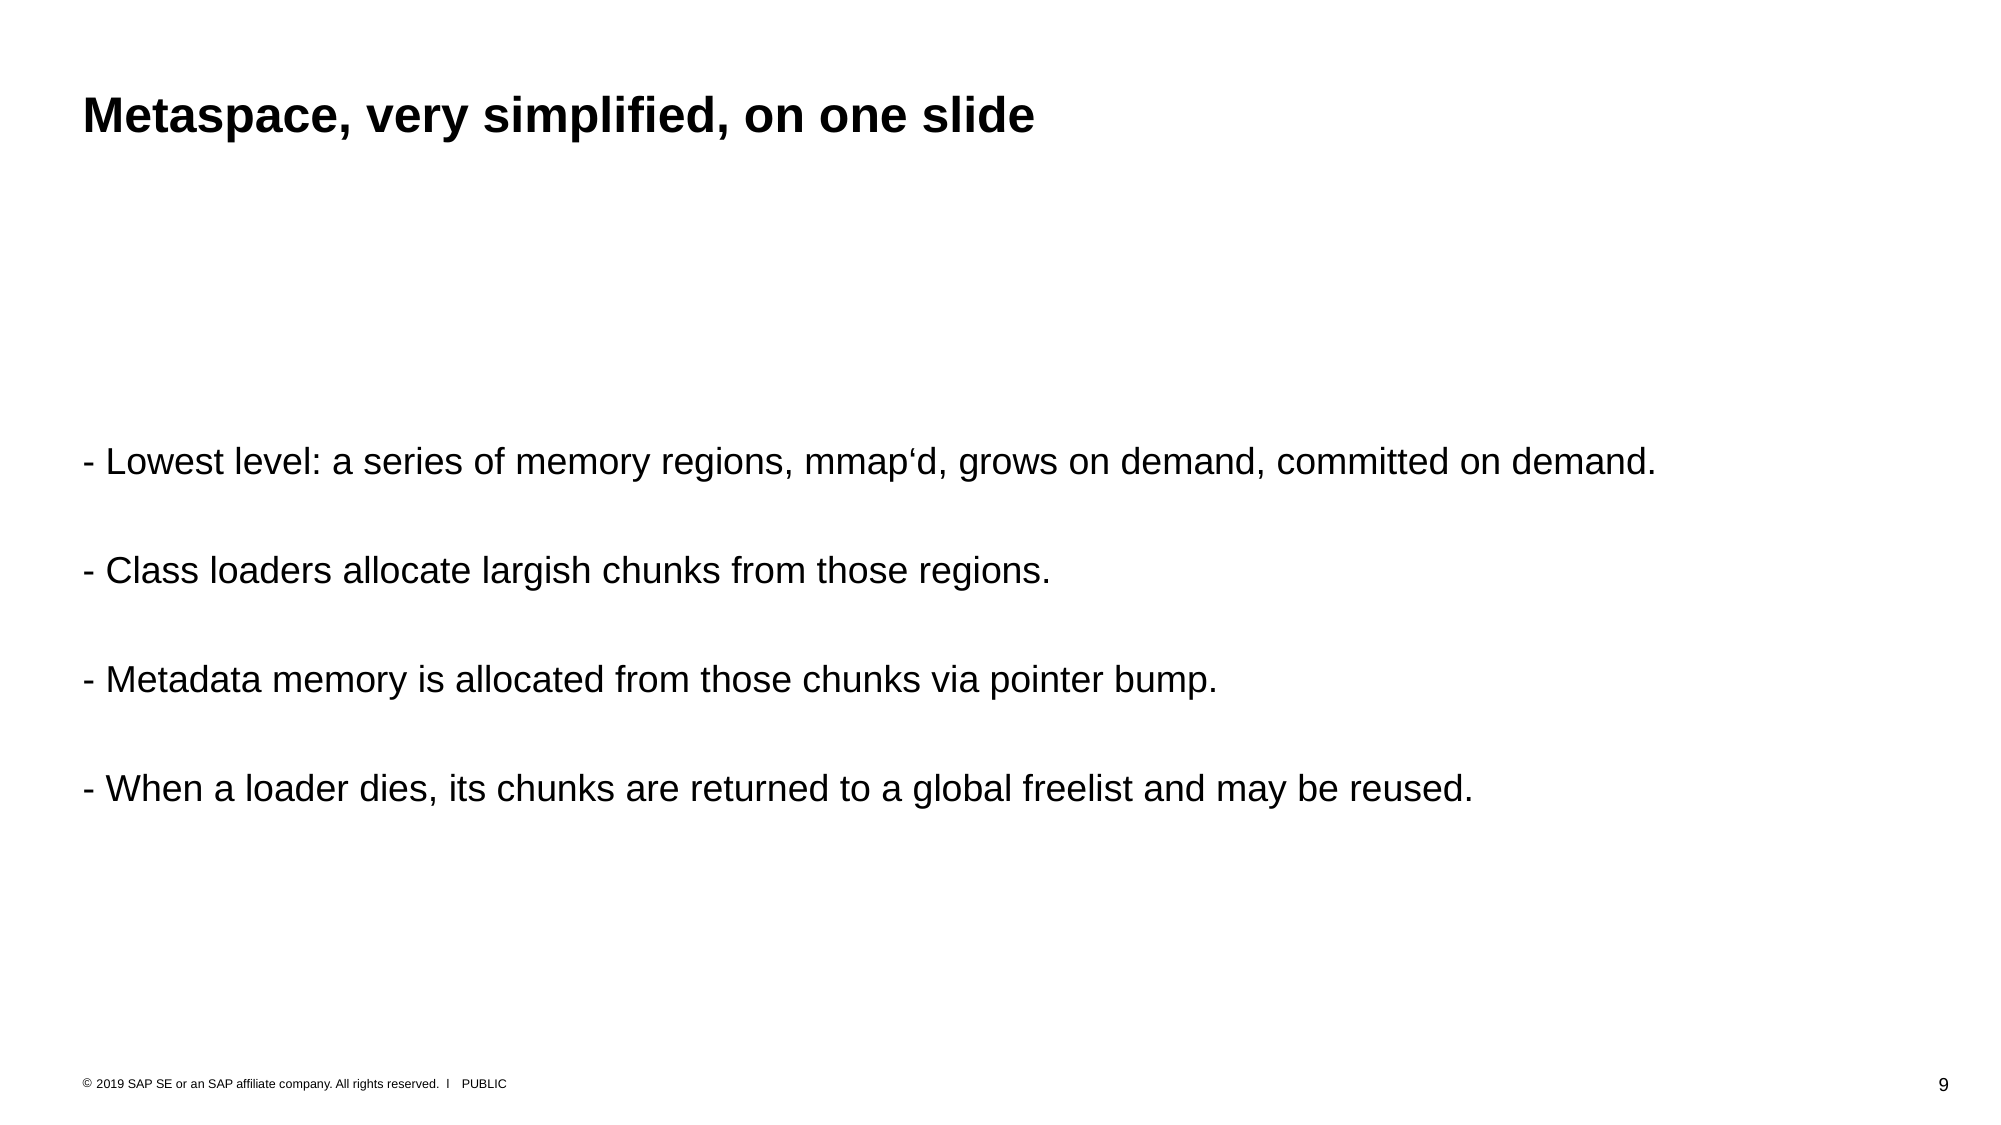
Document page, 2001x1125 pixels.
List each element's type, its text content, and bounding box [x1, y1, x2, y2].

subtitle - Lowest level: a series of memory regions, mmap‘d, grows on demand, committed on demand. - Class loaders allocate largish chunks from those regions. - Metadata memory is allocated from those chunks via pointer bump. - When a loader dies, its chunks are returned to a global freelist and may be reused. [82, 265, 1918, 1040]
title Metaspace, very simplified, on one slide [82, 82, 1918, 144]
